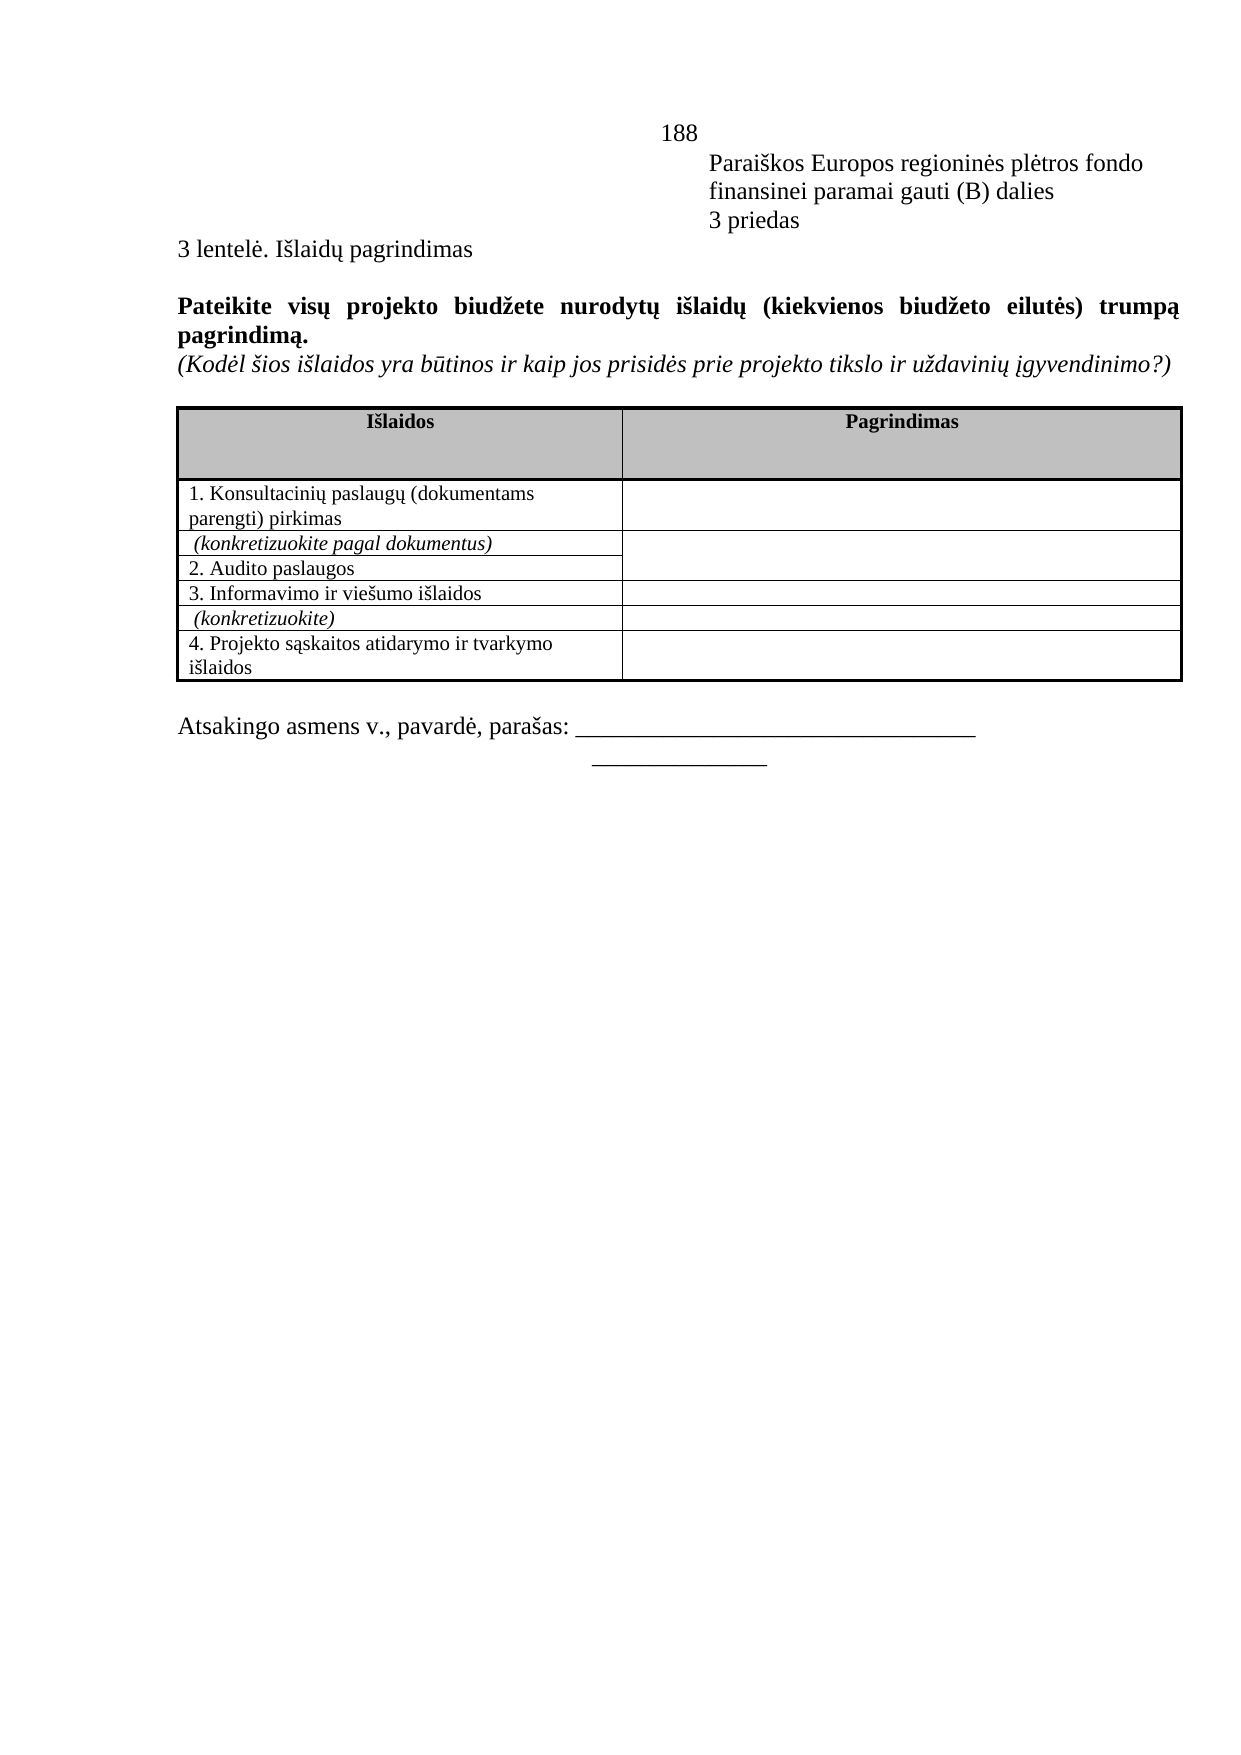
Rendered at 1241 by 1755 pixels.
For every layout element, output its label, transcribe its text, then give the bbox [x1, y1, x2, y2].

table_header Išlaidos [179, 410, 622, 478]
text ______________ [177, 740, 1181, 768]
table_cell [623, 481, 1180, 529]
table_cell [623, 581, 1180, 605]
table_cell [623, 631, 1180, 679]
table_cell 1. Konsultacinių paslaugų (dokumentams parengti) pirkimas [179, 481, 622, 529]
table_cell (konkretizuokite) [179, 606, 622, 630]
table_cell 4. Projekto sąskaitos atidarymo ir tvarkymo išlaidos [179, 631, 622, 679]
text 3 lentelė. Išlaidų pagrindimas [177, 234, 1181, 263]
text 3 priedas [177, 205, 1181, 234]
table_cell [623, 606, 1180, 630]
text (Kodėl šios išlaidos yra būtinos ir kaip jos prisidės prie projekto tikslo ir uždavinių įgyvendinimo?) [177, 349, 1181, 378]
text Pateikite visų projekto biudžete nurodytų išlaidų (kiekvienos biudžeto eilutės) trumpą pagrindimą. [177, 291, 1181, 349]
text Paraiškos Europos regioninės plėtros fondo [709, 148, 1181, 176]
text Atsakingo asmens v., pavardė, parašas: ________________________________ [177, 711, 1181, 740]
table_cell [623, 531, 1180, 554]
table_cell 2. Audito paslaugos [179, 556, 622, 580]
table_cell (konkretizuokite pagal dokumentus) [179, 531, 622, 554]
table_header Pagrindimas [623, 410, 1180, 478]
table_cell [623, 555, 1180, 580]
table_cell 3. Informavimo ir viešumo išlaidos [179, 581, 622, 605]
text finansinei paramai gauti (B) dalies [177, 176, 1181, 205]
